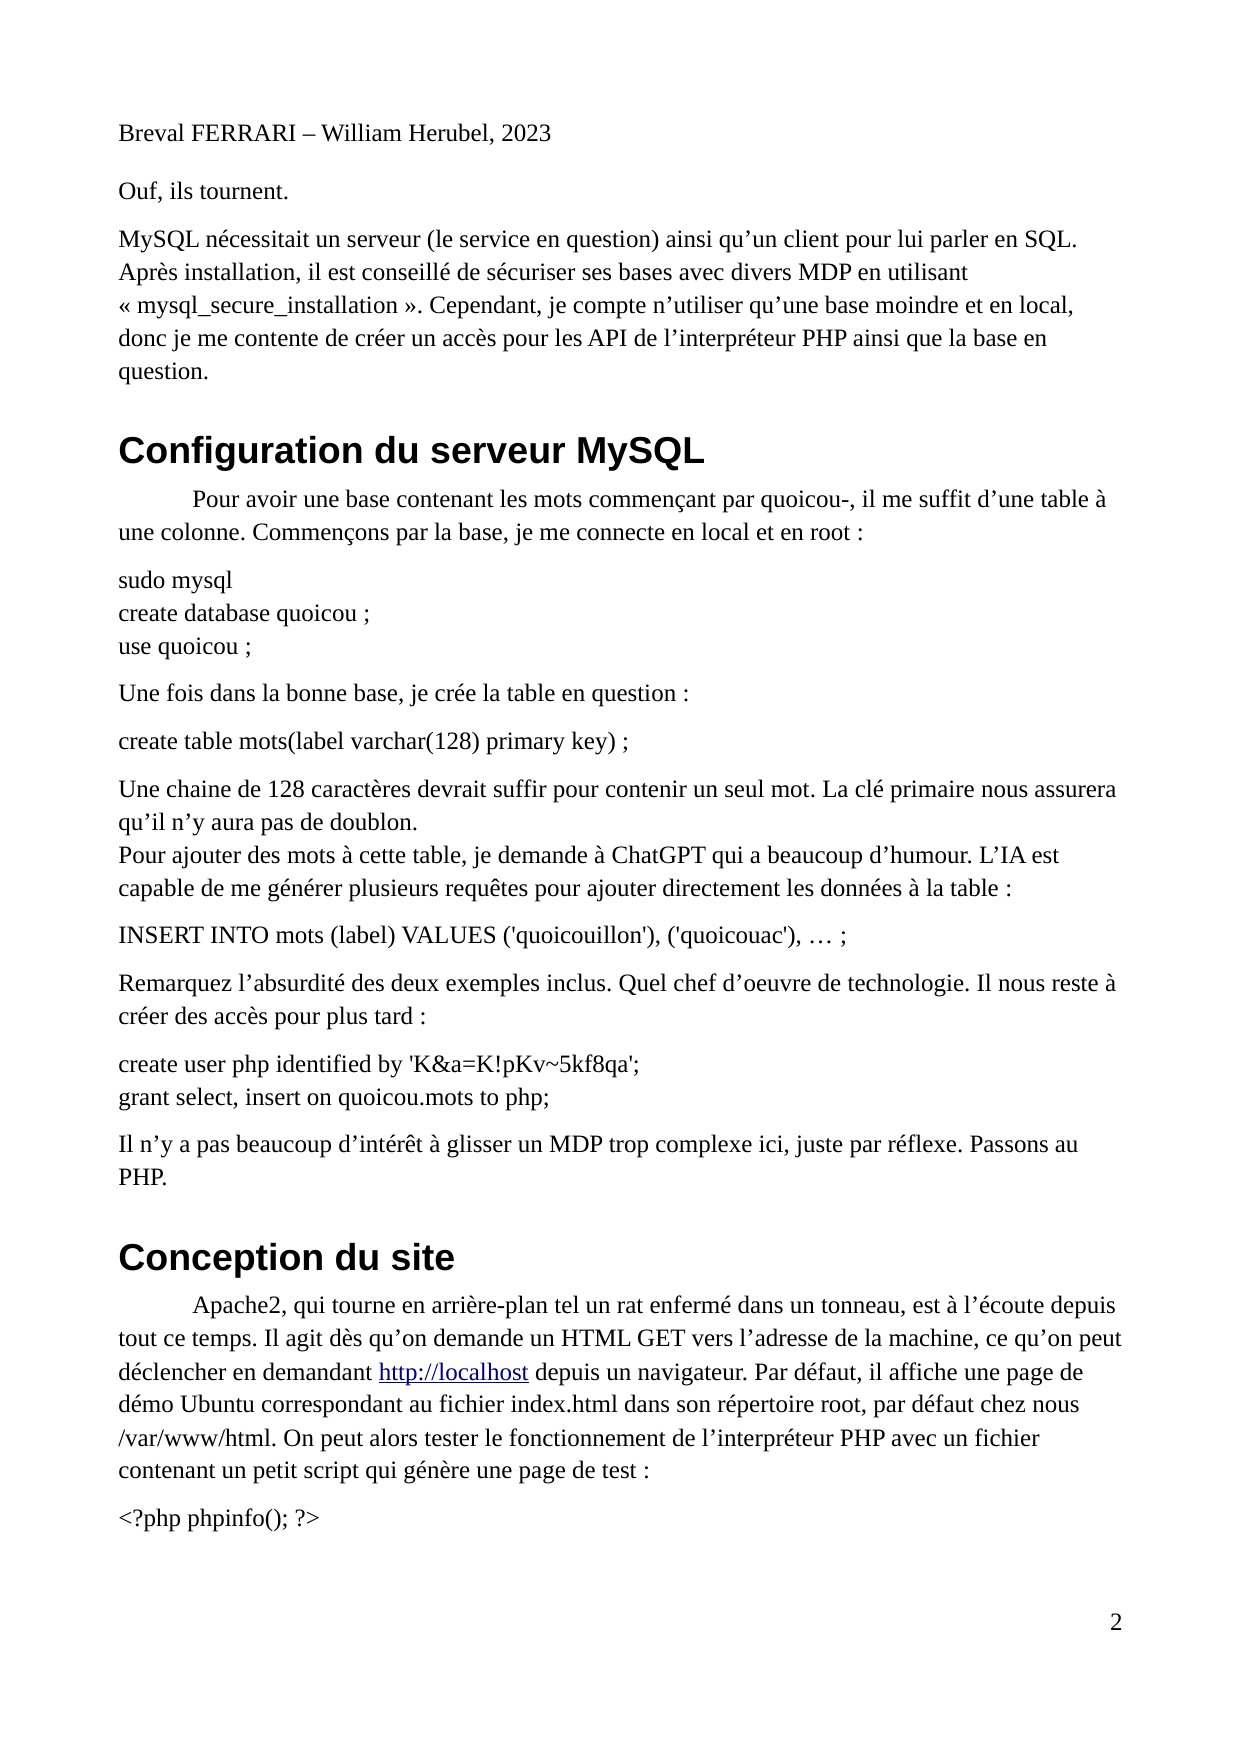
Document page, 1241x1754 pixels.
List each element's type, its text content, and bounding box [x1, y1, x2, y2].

text sudo mysql create database quoicou ; use quoicou ; [118, 565, 1122, 660]
text Pour avoir une base contenant les mots commençant par quoicou-, il me suffit d’une table à une colonne. Commençons par la base, je me connecte en local et en root : [118, 484, 1122, 546]
text <?php phpinfo(); ?> [118, 1503, 1122, 1532]
text MySQL nécessitait un serveur (le service en question) ainsi qu’un client pour lui parler en SQL. Après installation, il est conseillé de sécuriser ses bases avec divers MDP en utilisant « mysql_secure_installation ». Cependant, je compte n’utiliser qu’une base moindre et en local, donc je me contente de créer un accès pour les API de l’interpréteur PHP ainsi que la base en question. [118, 224, 1122, 385]
text Remarquez l’absurdité des deux exemples inclus. Quel chef d’oeuvre de technologie. Il nous reste à créer des accès pour plus tard : [118, 968, 1122, 1030]
text create table mots(label varchar(128) primary key) ; [118, 726, 1122, 755]
text Une chaine de 128 caractères devrait suffir pour contenir un seul mot. La clé primaire nous assurera qu’il n’y aura pas de doublon. Pour ajouter des mots à cette table, je demande à ChatGPT qui a beaucoup d’humour. L’IA est capable de me générer plusieurs requêtes pour ajouter directement les données à la table : [118, 774, 1122, 902]
text Apache2, qui tourne en arrière-plan tel un rat enfermé dans un tonneau, est à l’écoute depuis tout ce temps. Il agit dès qu’on demande un HTML GET vers l’adresse de la machine, ce qu’on peut déclencher en demandant http://localhost depuis un navigateur. Par défaut, il affiche une page de démo Ubuntu correspondant au fichier index.html dans son répertoire root, par défaut chez nous /var/www/html. On peut alors tester le fonctionnement de l’interpréteur PHP avec un fichier contenant un petit script qui génère une page de test : [118, 1291, 1122, 1484]
text Il n’y a pas beaucoup d’intérêt à glisser un MDP trop complexe ici, juste par réflexe. Passons au PHP. [118, 1129, 1122, 1191]
text Ouf, ils tournent. [118, 176, 1122, 205]
text INSERT INTO mots (label) VALUES ('quoicouillon'), ('quoicouac'), … ; [118, 920, 1122, 949]
subtitle Conception du site [118, 1235, 1122, 1278]
text Une fois dans la bonne base, je crée la table en question : [118, 678, 1122, 707]
subtitle Configuration du serveur MySQL [118, 429, 1122, 472]
text create user php identified by 'K&a=K!pKv~5kf8qa'; grant select, insert on quoicou.mots to php; [118, 1049, 1122, 1110]
